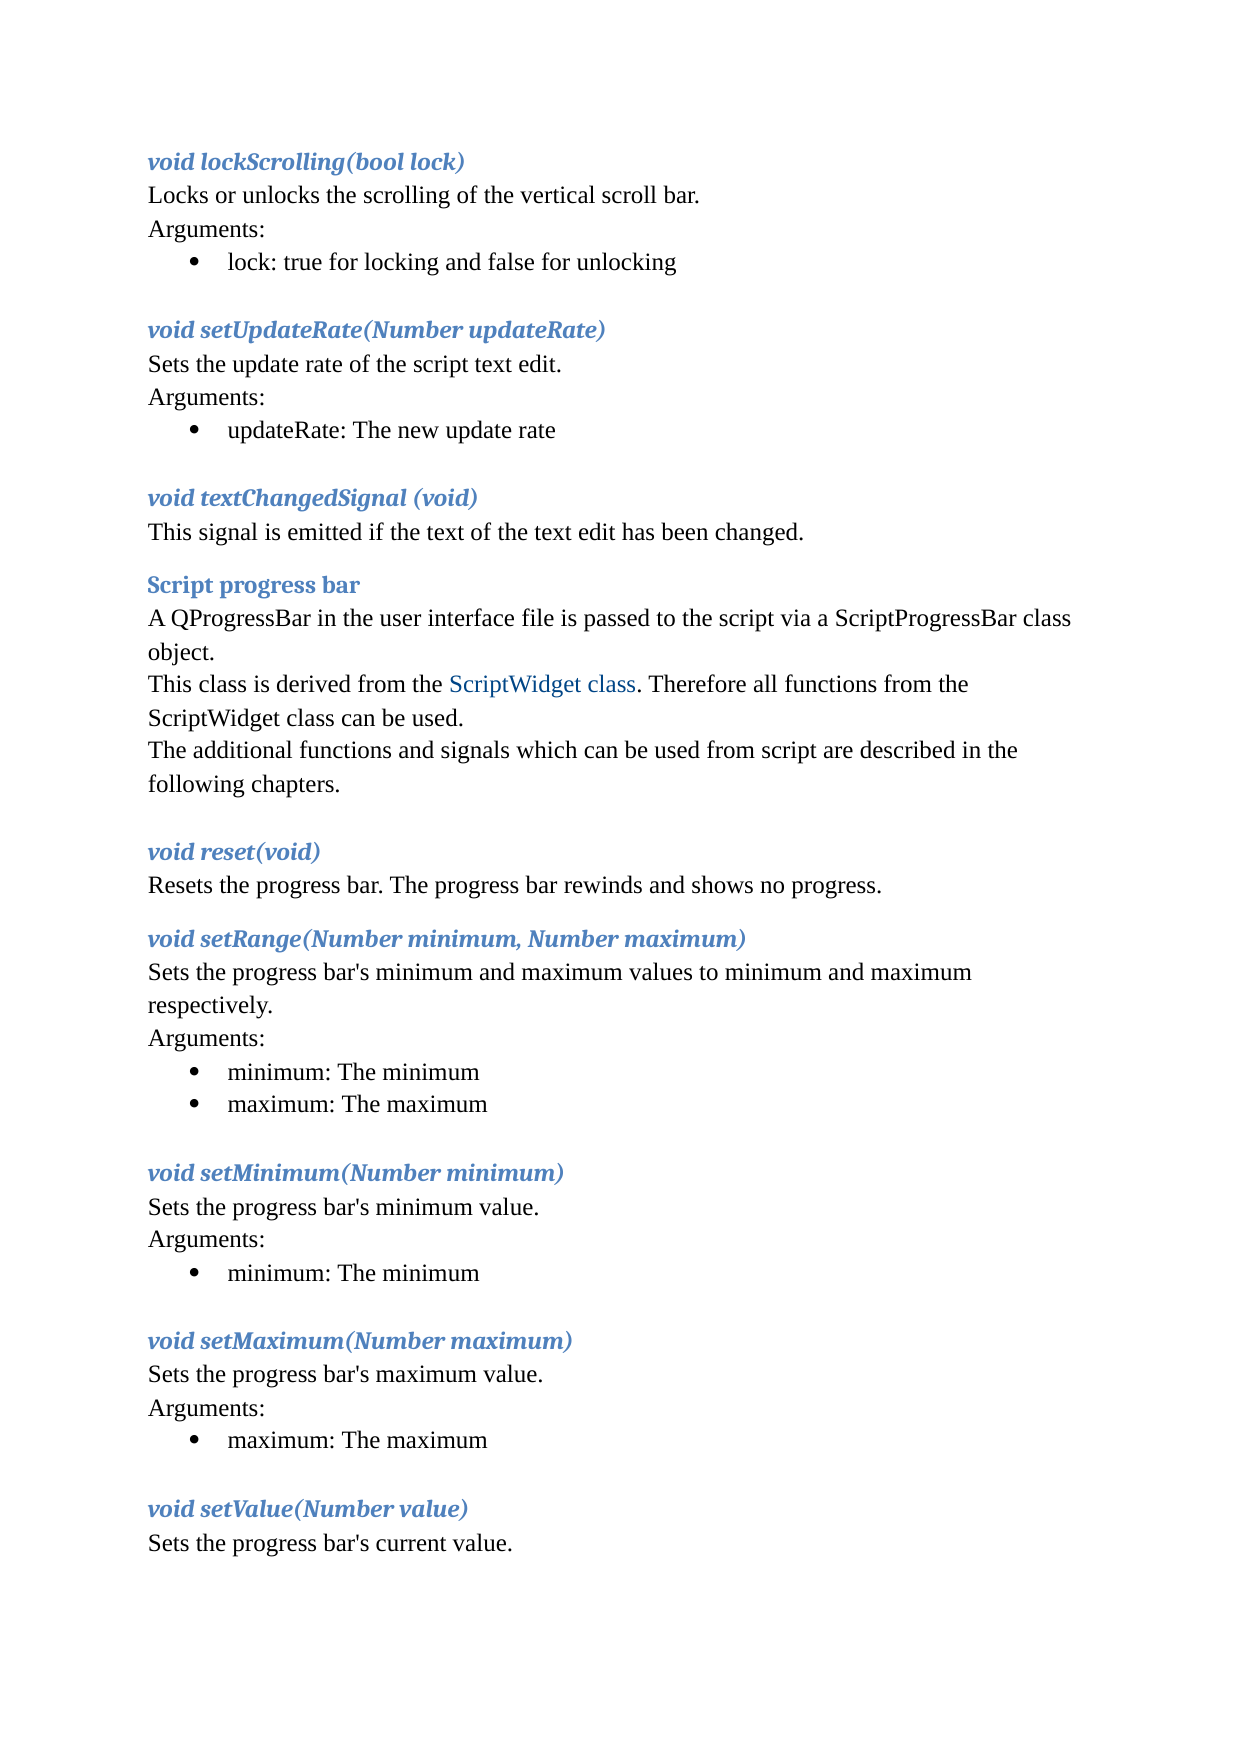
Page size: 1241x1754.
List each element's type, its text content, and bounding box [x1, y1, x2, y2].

text Sets the progress bar's maximum value. [148, 1359, 1093, 1388]
subtitle void setMinimum(Number minimum) [148, 1158, 1093, 1187]
text Arguments: [148, 1224, 1093, 1253]
list lock: true for locking and false for unlocking [190, 247, 1093, 275]
subtitle void setValue(Number value) [148, 1494, 1093, 1523]
text Arguments: [148, 1393, 1093, 1421]
list maximum: The maximum [190, 1426, 1093, 1454]
text Sets the update rate of the script text edit. [148, 349, 1093, 377]
subtitle void reset(void) [148, 838, 1093, 866]
text Sets the progress bar's minimum value. [148, 1192, 1093, 1220]
subtitle void setMaximum(Number maximum) [148, 1327, 1093, 1355]
list updateRate: The new update rate [190, 415, 1093, 443]
subtitle void textChangedSignal (void) [148, 484, 1093, 512]
text This class is derived from the ScriptWidget class. Therefore all functions from the ScriptWidget class can be used. [148, 669, 1093, 731]
text Arguments: [148, 1023, 1093, 1052]
text Sets the progress bar's minimum and maximum values to minimum and maximum respectively. [148, 957, 1093, 1019]
list minimum: The minimum [190, 1057, 1093, 1085]
subtitle Script progress bar [148, 571, 1093, 599]
subtitle void lockScrolling(bool lock) [148, 148, 1093, 176]
text Sets the progress bar's current value. [148, 1528, 1093, 1556]
text A QProgressBar in the user interface file is passed to the script via a ScriptProgressBar class object. [148, 603, 1093, 665]
text Arguments: [148, 214, 1093, 242]
text The additional functions and signals which can be used from script are described in the following chapters. [148, 736, 1093, 797]
text This signal is emitted if the text of the text edit has been changed. [148, 517, 1093, 545]
text Locks or unlocks the scrolling of the vertical scroll bar. [148, 181, 1093, 209]
subtitle void setRange(Number minimum, Number maximum) [148, 924, 1093, 953]
text Arguments: [148, 382, 1093, 410]
list maximum: The maximum [190, 1089, 1093, 1118]
subtitle void setUpdateRate(Number updateRate) [148, 316, 1093, 344]
list minimum: The minimum [190, 1258, 1093, 1286]
text Resets the progress bar. The progress bar rewinds and shows no progress. [148, 871, 1093, 899]
